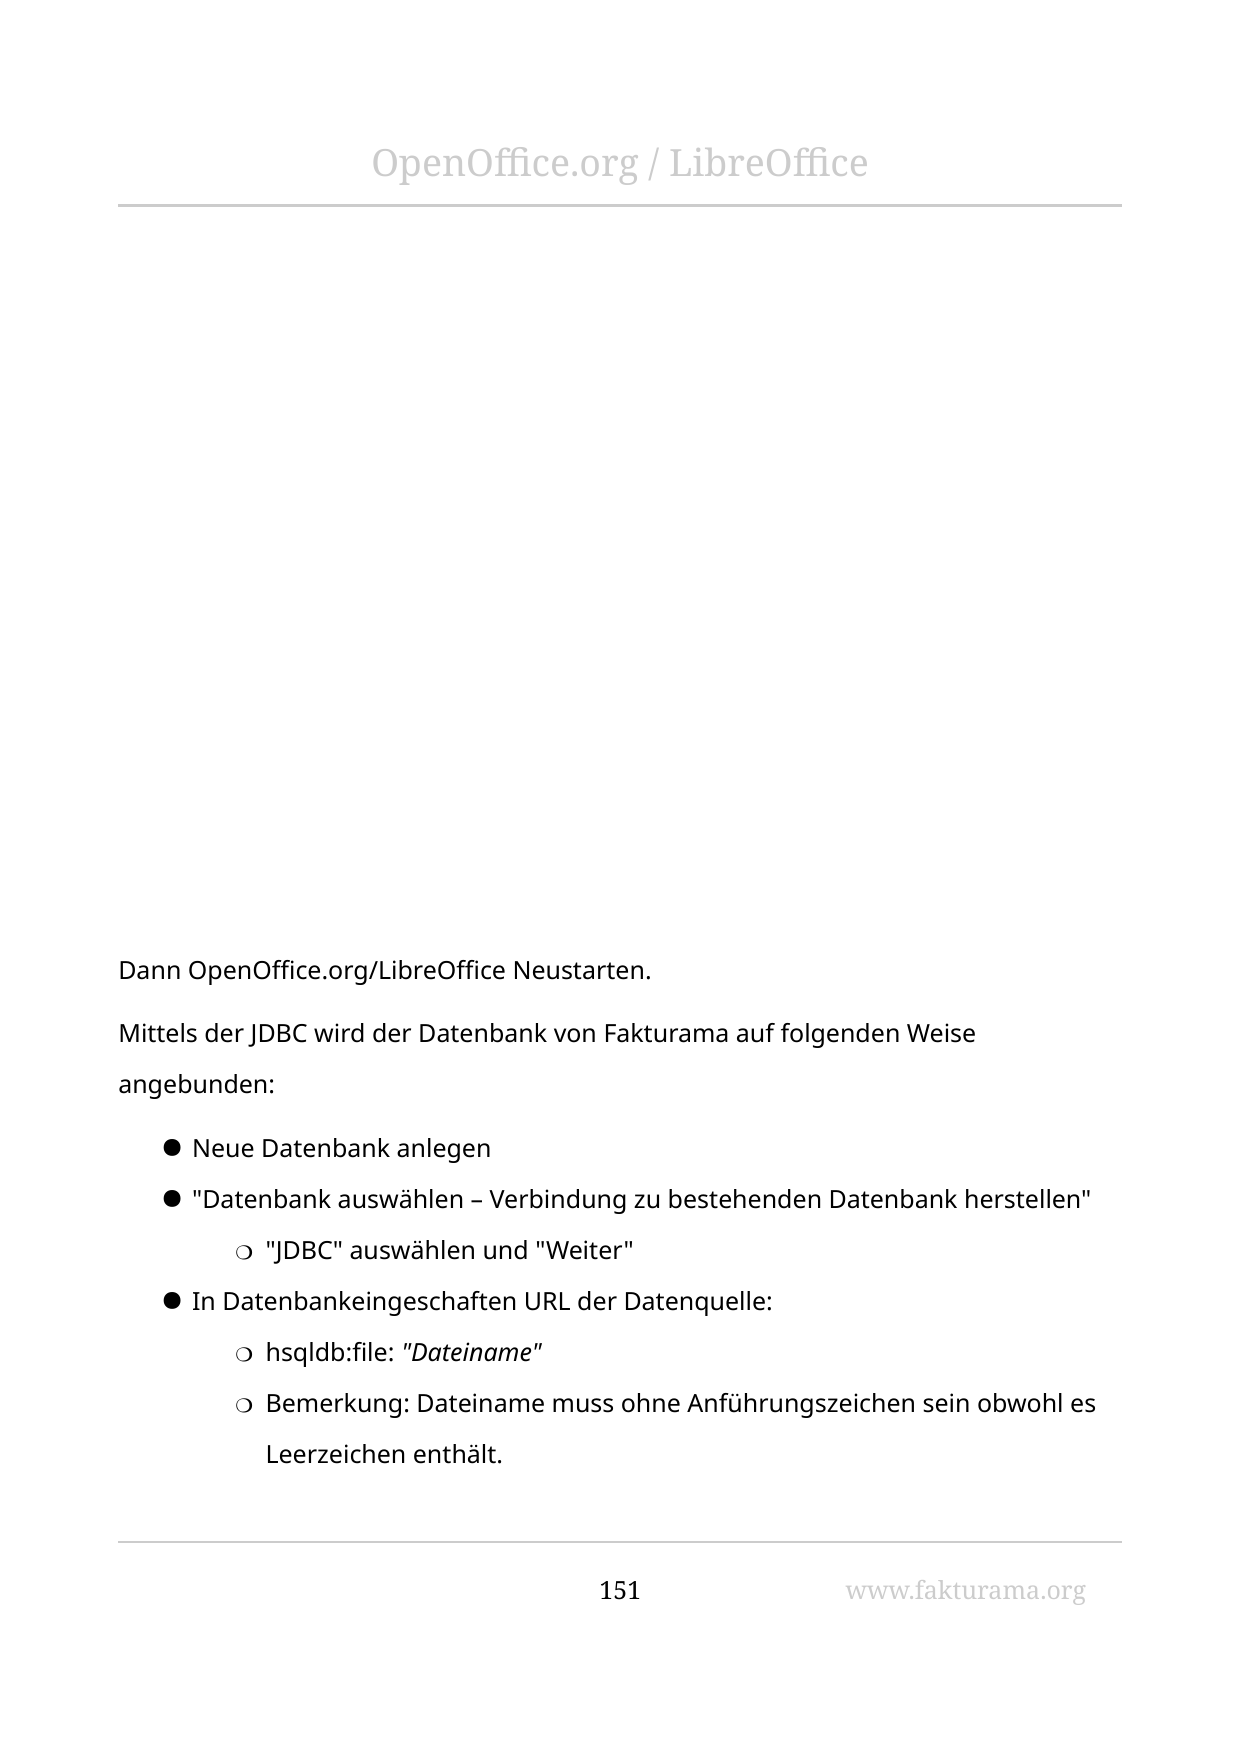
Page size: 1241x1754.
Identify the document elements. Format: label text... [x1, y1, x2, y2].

text Dann OpenOffice.org/LibreOffice Neustarten. [118, 952, 1122, 987]
text Mittels der JDBC wird der Datenbank von Fakturama auf folgenden Weise angebunden: [118, 1016, 1122, 1101]
list "Datenbank auswählen – Verbindung zu bestehenden Datenbank herstellen" [162, 1182, 1122, 1216]
list Neue Datenbank anlegen [162, 1131, 1122, 1165]
list "JDBC" auswählen und "Weiter" [236, 1233, 1122, 1267]
list hsqldb:file: "Dateiname" [236, 1335, 1122, 1369]
list In Datenbankeingeschaften URL der Datenquelle: [162, 1284, 1122, 1318]
list Bemerkung: Dateiname muss ohne Anführungszeichen sein obwohl es Leerzeichen enthält. [236, 1386, 1122, 1471]
